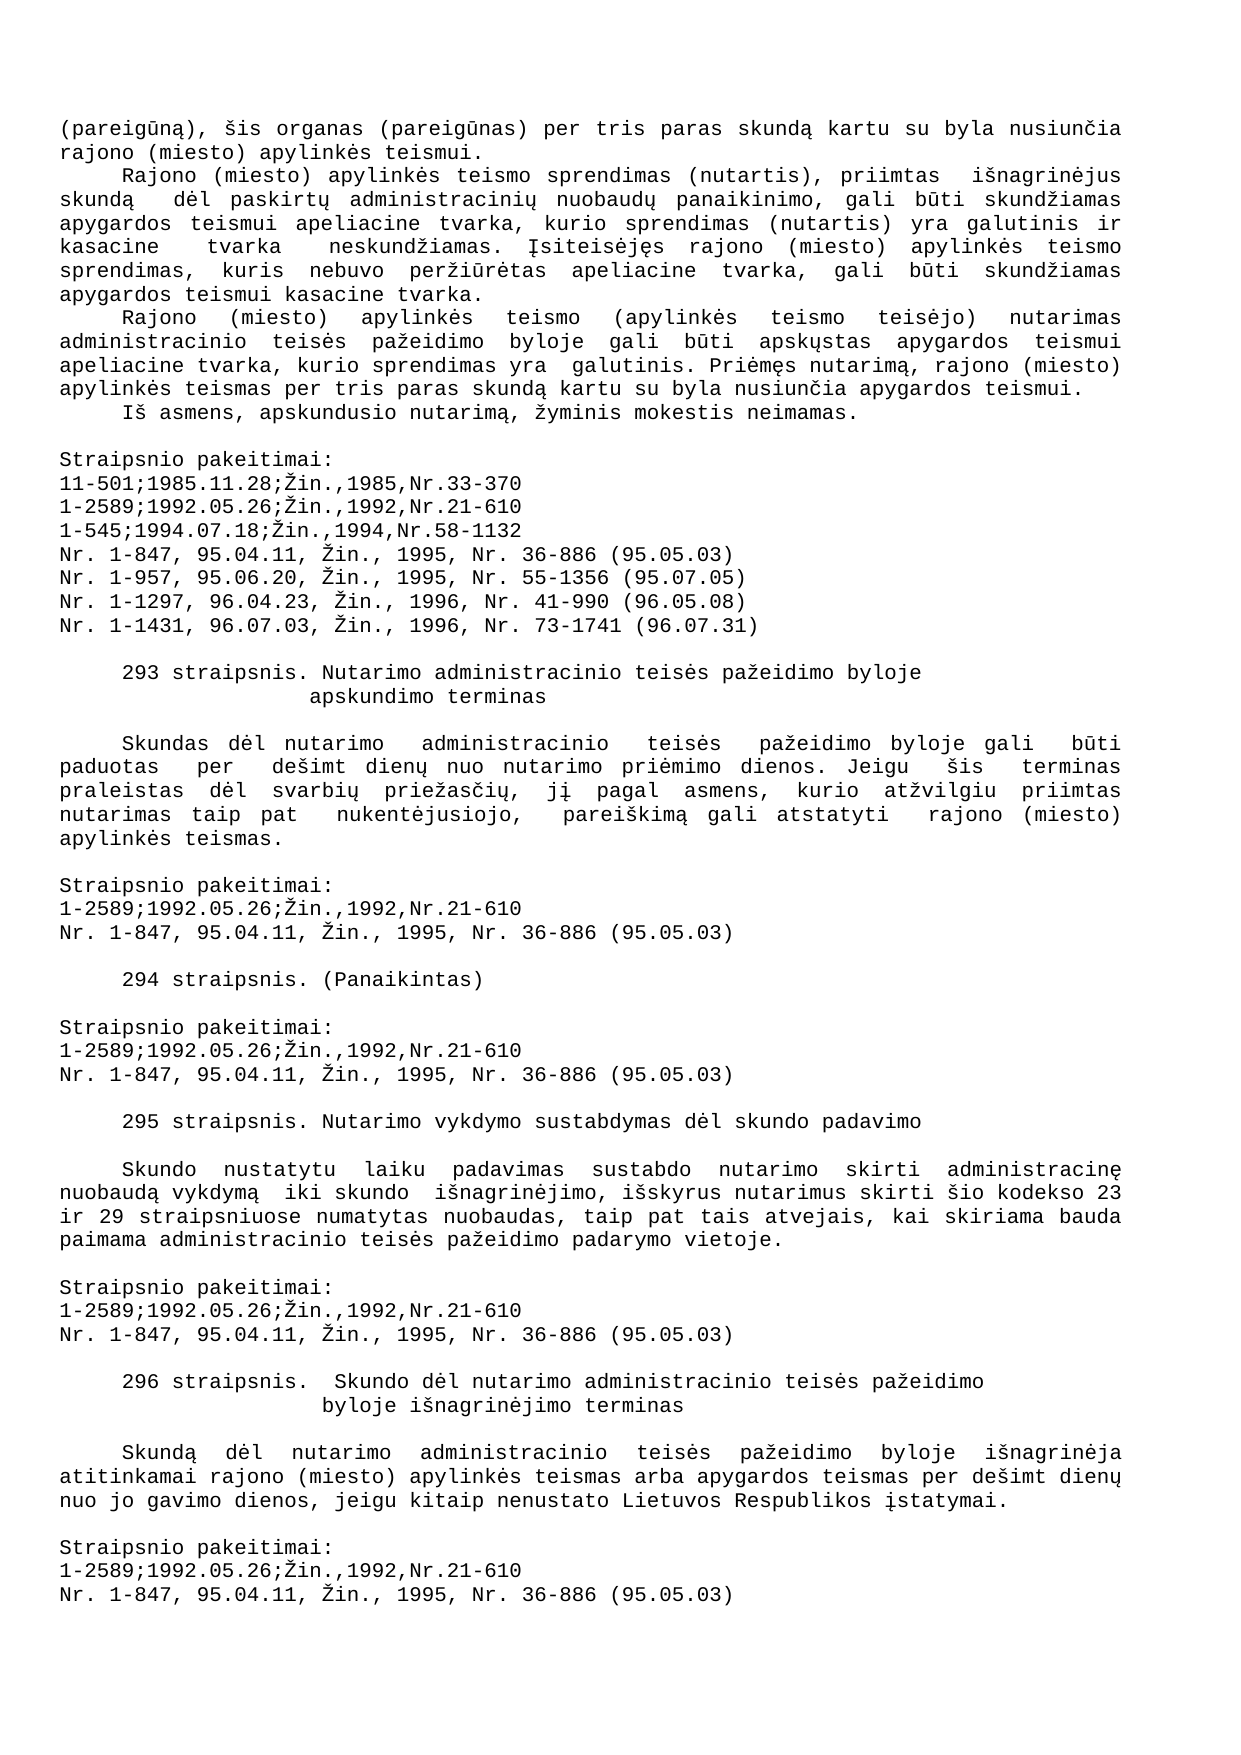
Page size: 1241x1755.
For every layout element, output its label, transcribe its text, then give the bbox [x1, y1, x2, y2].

text Straipsnio pakeitimai: [59, 1277, 1122, 1300]
text 1-2589;1992.05.26;Žin.,1992,Nr.21-610 [59, 496, 1122, 520]
text Nr. 1-1431, 96.07.03, Žin., 1996, Nr. 73-1741 (96.07.31) [59, 615, 1122, 638]
text 1-2589;1992.05.26;Žin.,1992,Nr.21-610 [59, 1040, 1122, 1064]
text byloje išnagrinėjimo terminas [59, 1395, 1122, 1419]
text 1-2589;1992.05.26;Žin.,1992,Nr.21-610 [59, 1561, 1122, 1584]
text Iš asmens, apskundusio nutarimą, žyminis mokestis neimamas. [59, 402, 1122, 426]
text 1-2589;1992.05.26;Žin.,1992,Nr.21-610 [59, 1300, 1122, 1324]
text Nr. 1-847, 95.04.11, Žin., 1995, Nr. 36-886 (95.05.03) [59, 1324, 1122, 1348]
text 1-2589;1992.05.26;Žin.,1992,Nr.21-610 [59, 898, 1122, 922]
text Skundas dėl nutarimo administracinio teisės pažeidimo byloje gali būti paduotas per dešimt dienų nuo nutarimo priėmimo dienos. Jeigu šis terminas praleistas dėl svarbių priežasčių, jį pagal asmens, kurio atžvilgiu priimtas nutarimas taip pat nukentėjusiojo, pareiškimą gali atstatyti rajono (miesto) apylinkės teismas. [59, 733, 1122, 851]
text Straipsnio pakeitimai: [59, 875, 1122, 898]
text apskundimo terminas [59, 686, 1122, 709]
text Nr. 1-957, 95.06.20, Žin., 1995, Nr. 55-1356 (95.07.05) [59, 567, 1122, 591]
text 293 straipsnis. Nutarimo administracinio teisės pažeidimo byloje [59, 662, 1122, 686]
text Skundą dėl nutarimo administracinio teisės pažeidimo byloje išnagrinėja atitinkamai rajono (miesto) apylinkės teismas arba apygardos teismas per dešimt dienų nuo jo gavimo dienos, jeigu kitaip nenustato Lietuvos Respublikos įstatymai. [59, 1442, 1122, 1513]
text Straipsnio pakeitimai: [59, 449, 1122, 473]
text 11-501;1985.11.28;Žin.,1985,Nr.33-370 [59, 473, 1122, 496]
text 294 straipsnis. (Panaikintas) [59, 969, 1122, 993]
text Skundo nustatytu laiku padavimas sustabdo nutarimo skirti administracinę nuobaudą vykdymą iki skundo išnagrinėjimo, išskyrus nutarimus skirti šio kodekso 23 ir 29 straipsniuose numatytas nuobaudas, taip pat tais atvejais, kai skiriama bauda paimama administracinio teisės pažeidimo padarymo vietoje. [59, 1158, 1122, 1253]
text Nr. 1-847, 95.04.11, Žin., 1995, Nr. 36-886 (95.05.03) [59, 1064, 1122, 1088]
text (pareigūną), šis organas (pareigūnas) per tris paras skundą kartu su byla nusiunčia rajono (miesto) apylinkės teismui. [59, 118, 1122, 165]
text Straipsnio pakeitimai: [59, 1017, 1122, 1040]
text Nr. 1-847, 95.04.11, Žin., 1995, Nr. 36-886 (95.05.03) [59, 544, 1122, 567]
text Nr. 1-1297, 96.04.23, Žin., 1996, Nr. 41-990 (96.05.08) [59, 591, 1122, 615]
text Rajono (miesto) apylinkės teismo (apylinkės teismo teisėjo) nutarimas administracinio teisės pažeidimo byloje gali būti apskųstas apygardos teismui apeliacine tvarka, kurio sprendimas yra galutinis. Priėmęs nutarimą, rajono (miesto) apylinkės teismas per tris paras skundą kartu su byla nusiunčia apygardos teismui. [59, 307, 1122, 402]
text 295 straipsnis. Nutarimo vykdymo sustabdymas dėl skundo padavimo [59, 1111, 1122, 1135]
text Straipsnio pakeitimai: [59, 1537, 1122, 1561]
text 296 straipsnis. Skundo dėl nutarimo administracinio teisės pažeidimo [59, 1371, 1122, 1395]
text 1-545;1994.07.18;Žin.,1994,Nr.58-1132 [59, 520, 1122, 544]
text Rajono (miesto) apylinkės teismo sprendimas (nutartis), priimtas išnagrinėjus skundą dėl paskirtų administracinių nuobaudų panaikinimo, gali būti skundžiamas apygardos teismui apeliacine tvarka, kurio sprendimas (nutartis) yra galutinis ir kasacine tvarka neskundžiamas. Įsiteisėjęs rajono (miesto) apylinkės teismo sprendimas, kuris nebuvo peržiūrėtas apeliacine tvarka, gali būti skundžiamas apygardos teismui kasacine tvarka. [59, 165, 1122, 307]
text Nr. 1-847, 95.04.11, Žin., 1995, Nr. 36-886 (95.05.03) [59, 922, 1122, 946]
text Nr. 1-847, 95.04.11, Žin., 1995, Nr. 36-886 (95.05.03) [59, 1584, 1122, 1608]
